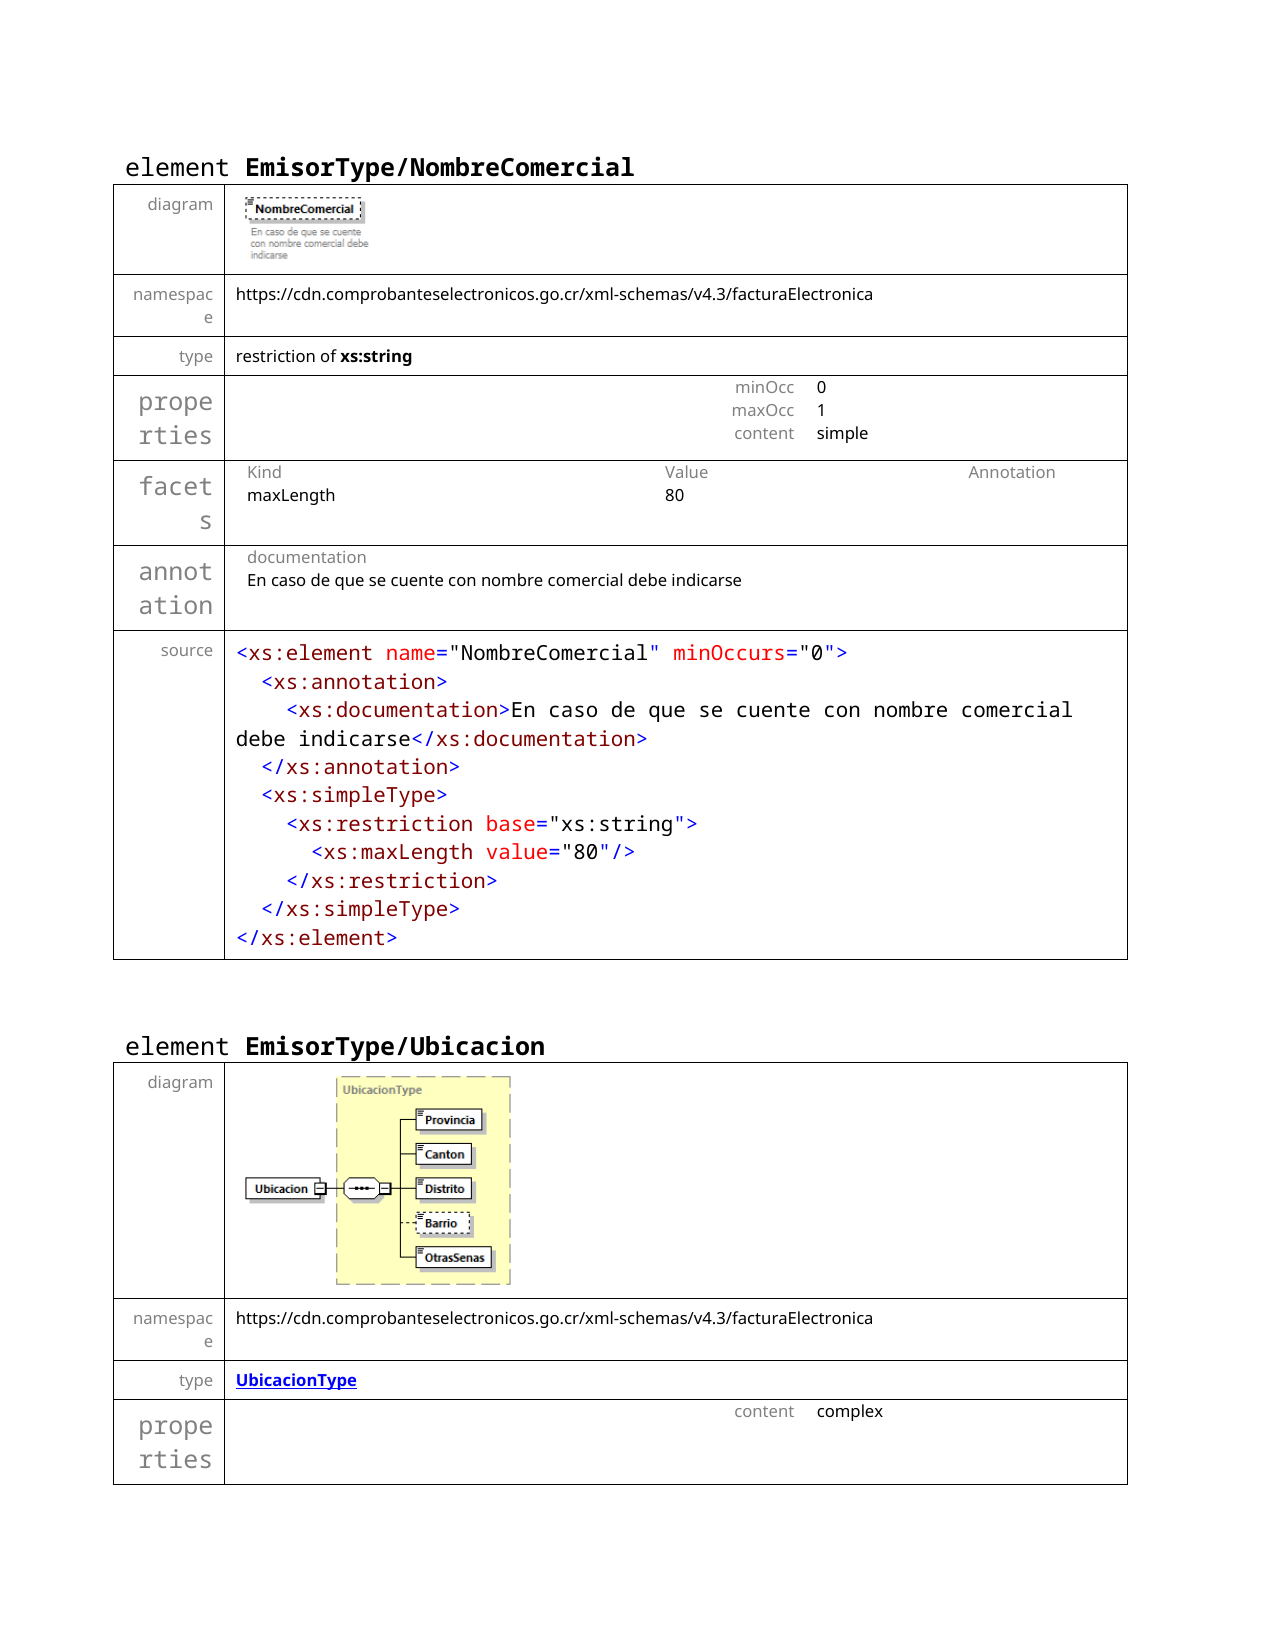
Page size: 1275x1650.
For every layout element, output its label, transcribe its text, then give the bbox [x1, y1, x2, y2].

table_cell En caso de que se cuente con nombre comercial debe indicarse [236, 569, 1127, 591]
table_header documentation [236, 546, 1127, 568]
table_header complex [805, 1400, 1127, 1423]
table_cell [225, 1400, 1127, 1484]
table_cell restriction of xs:string [225, 337, 1127, 375]
table_cell simple [805, 422, 1127, 444]
table_cell annotation [114, 546, 224, 629]
table_header 0 [805, 376, 1127, 399]
table_cell 80 [654, 484, 957, 506]
table_header diagram [114, 1063, 224, 1298]
table_header content [236, 1400, 805, 1423]
table_cell properties [114, 1400, 224, 1484]
table_cell [225, 461, 1127, 545]
table_cell https://cdn.comprobanteselectronicos.go.cr/xml-schemas/v4.3/facturaElectronica [225, 275, 1127, 336]
table_header Kind [236, 461, 654, 484]
table_cell UbicacionType [225, 1361, 1127, 1399]
text element EmisorType/NombreComercial [125, 150, 1150, 184]
table_cell maxOcc [236, 399, 805, 422]
table_cell namespace [114, 1299, 224, 1360]
text element EmisorType/Ubicacion [125, 1028, 1150, 1062]
table_cell maxLength [236, 484, 654, 506]
table_header minOcc [236, 376, 805, 399]
picture [235, 1071, 521, 1290]
table_header Annotation [957, 461, 1127, 484]
picture [235, 193, 382, 266]
table_header [225, 185, 1127, 274]
table_cell type [114, 337, 224, 375]
table_cell content [236, 422, 805, 444]
table_cell type [114, 1361, 224, 1399]
table_cell [957, 484, 1127, 506]
table_cell namespace [114, 275, 224, 336]
table_header Value [654, 461, 957, 484]
table_cell [225, 546, 1127, 629]
table_cell [225, 376, 1127, 460]
table_header [225, 1063, 1127, 1298]
table_cell facets [114, 461, 224, 545]
table_cell 1 [805, 399, 1127, 422]
table_cell https://cdn.comprobanteselectronicos.go.cr/xml-schemas/v4.3/facturaElectronica [225, 1299, 1127, 1360]
table_cell properties [114, 376, 224, 460]
table_header diagram [114, 185, 224, 274]
table_cell <xs:element name="NombreComercial" minOccurs="0"> <xs:annotation> <xs:documentation>En caso de que se cuente con nombre comercial debe indicarse</xs:documentation> </xs:annotation> <xs:simpleType> <xs:restriction base="xs:string"> <xs:maxLength value="80"/> </xs:restriction> </xs:simpleType> </xs:element> [225, 631, 1127, 959]
table_cell source [114, 631, 224, 959]
